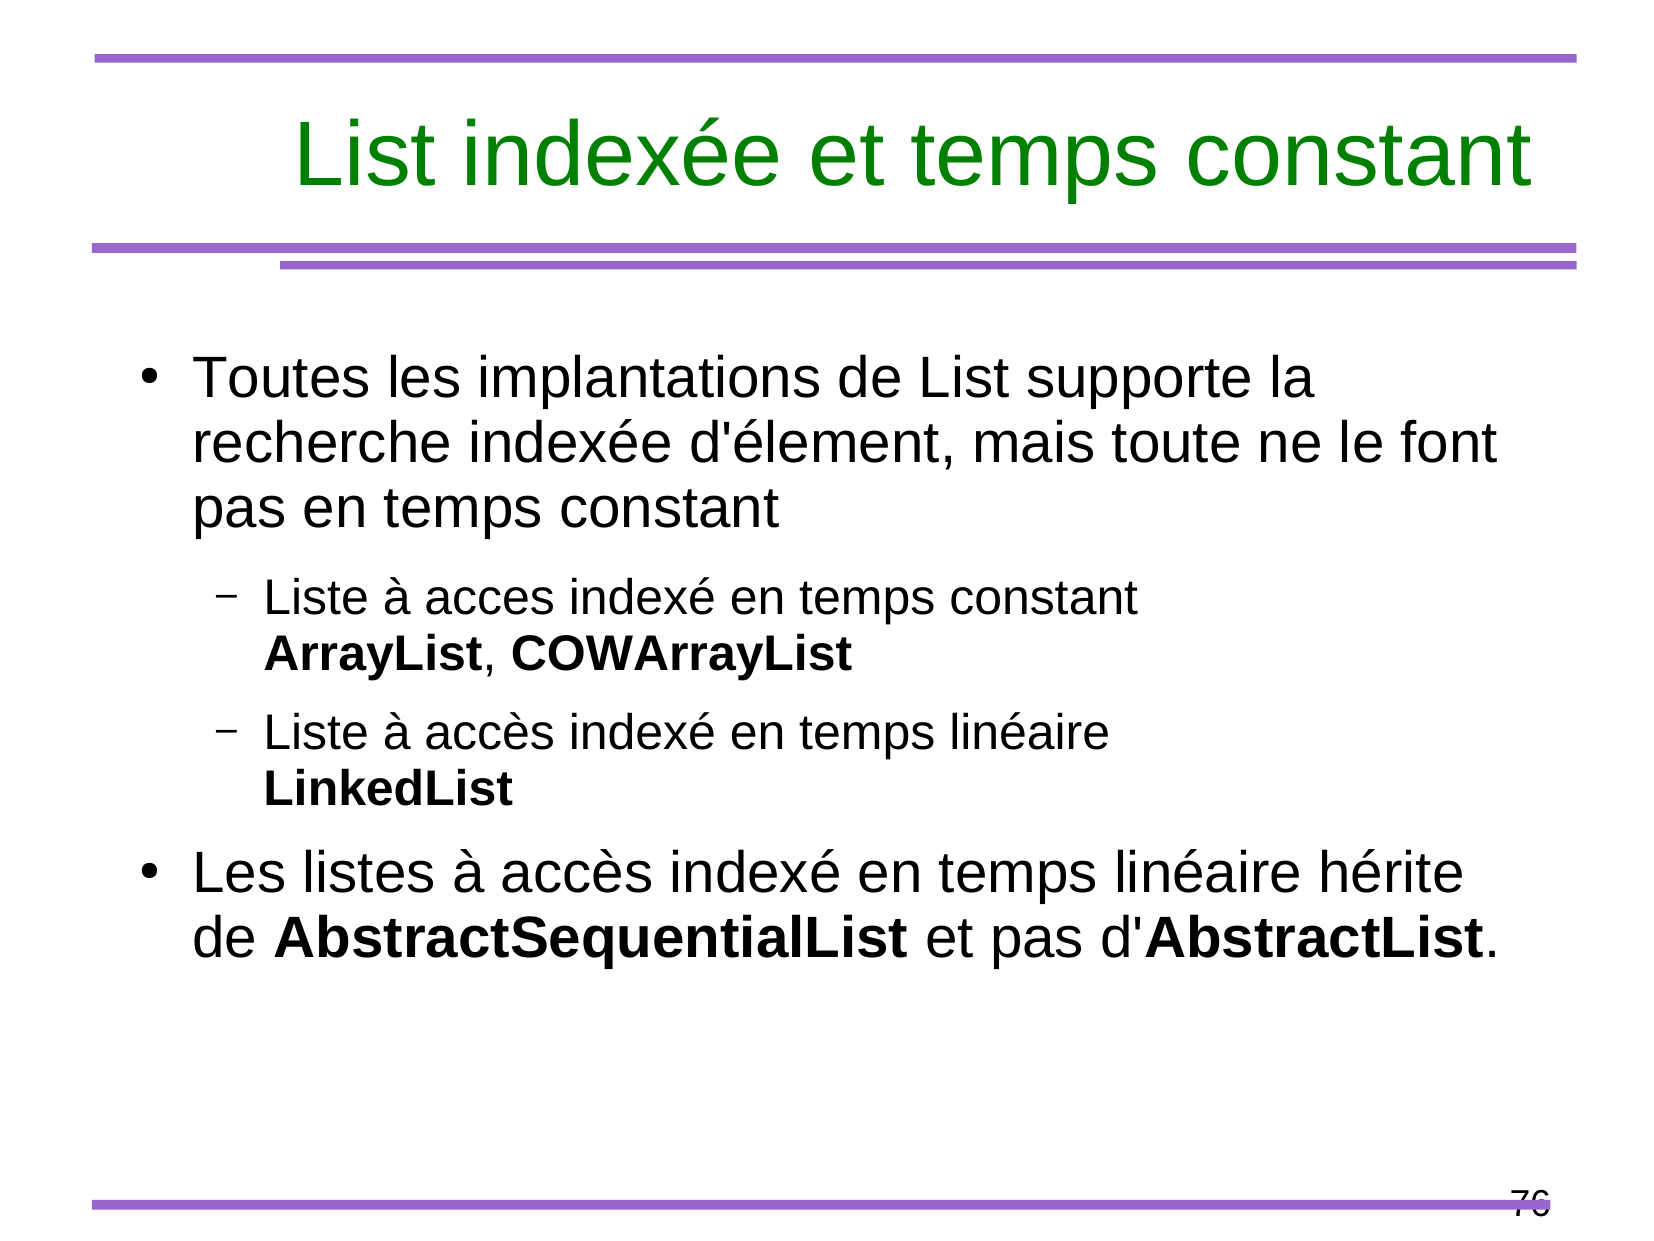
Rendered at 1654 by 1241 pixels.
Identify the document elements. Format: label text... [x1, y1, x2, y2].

title List indexée et temps constant [121, 49, 1534, 257]
list Toutes les implantations de List supporte la recherche indexée d'élement, mais toute ne le font pas en temps constant Liste à acces indexé en temps constant ArrayList, COWArrayList Liste à accès indexé en temps linéaire LinkedList Les listes à accès indexé en temps linéaire hérite de AbstractSequentialList et pas d'AbstractList. [121, 344, 1534, 970]
